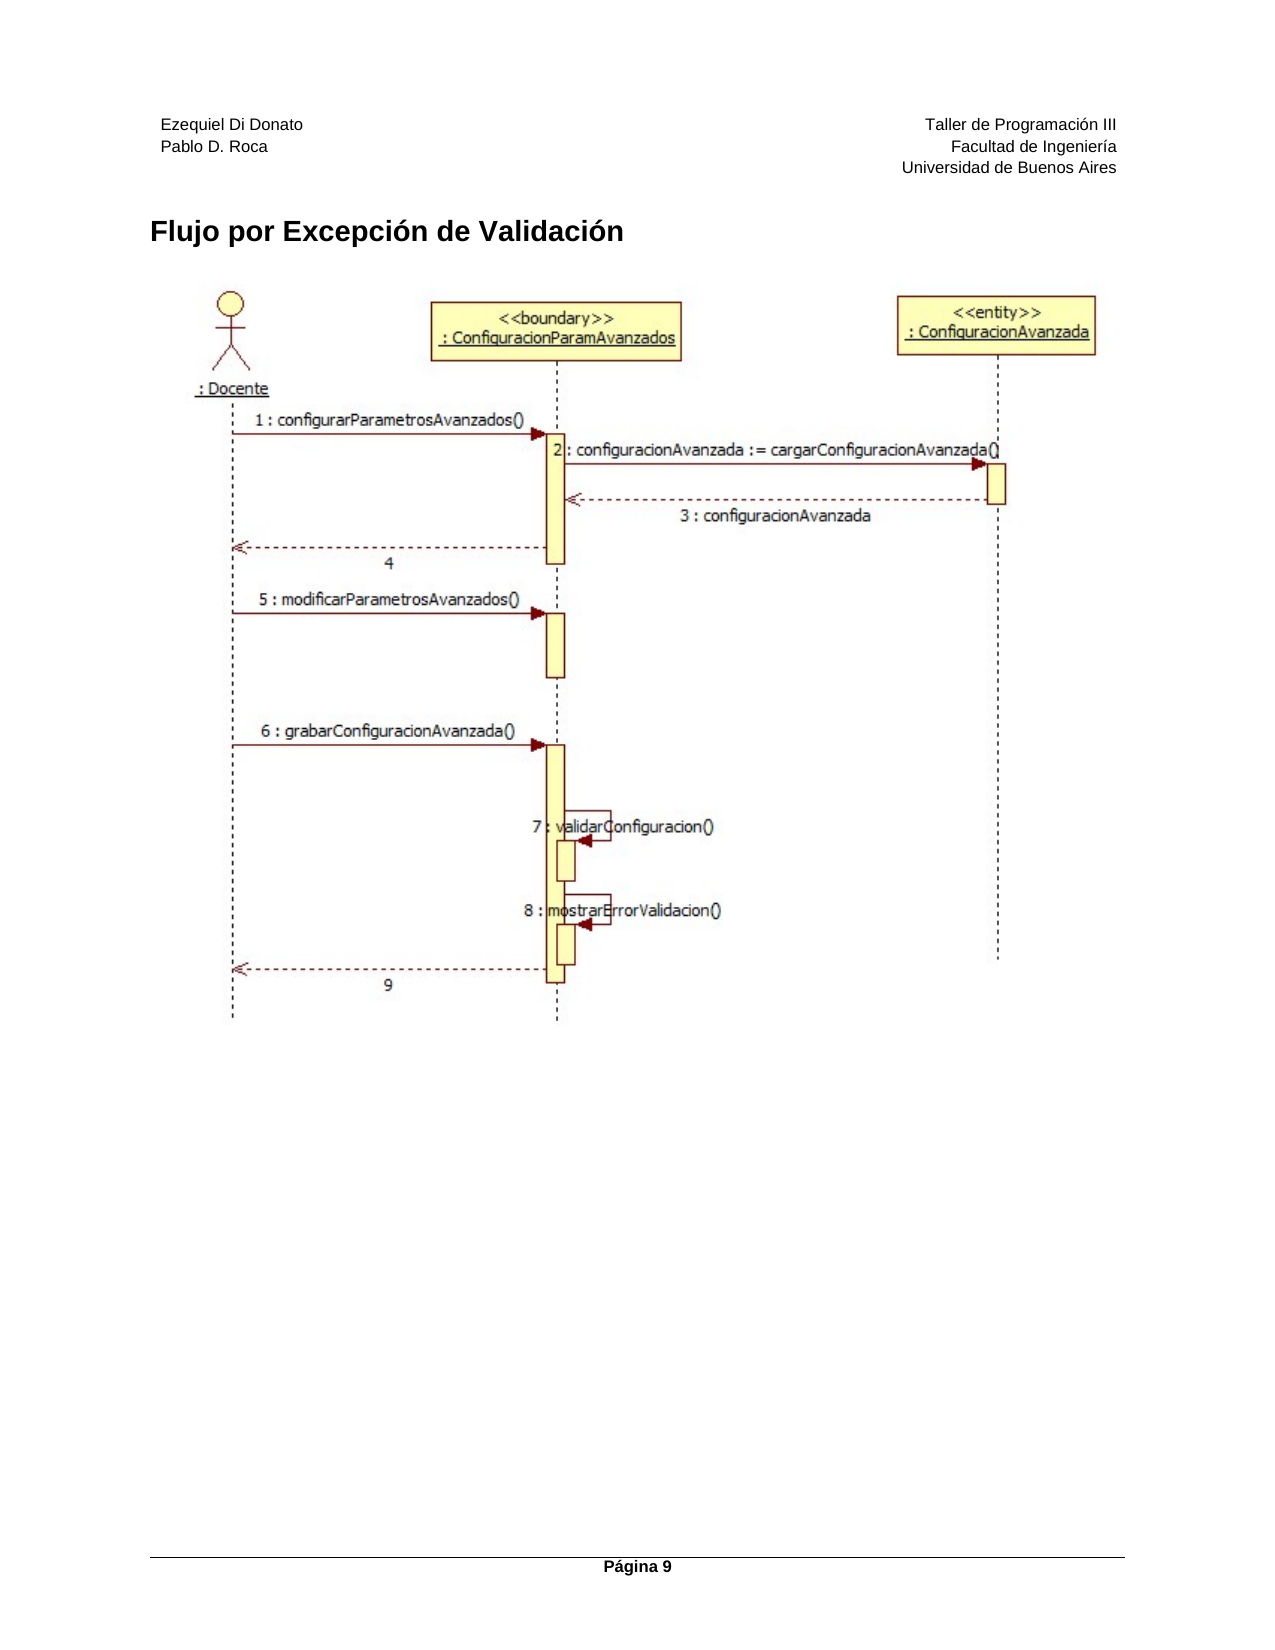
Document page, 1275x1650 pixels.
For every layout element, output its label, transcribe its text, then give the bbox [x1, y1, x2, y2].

subtitle Flujo por Excepción de Validación [150, 215, 1125, 248]
picture [150, 260, 1125, 1051]
